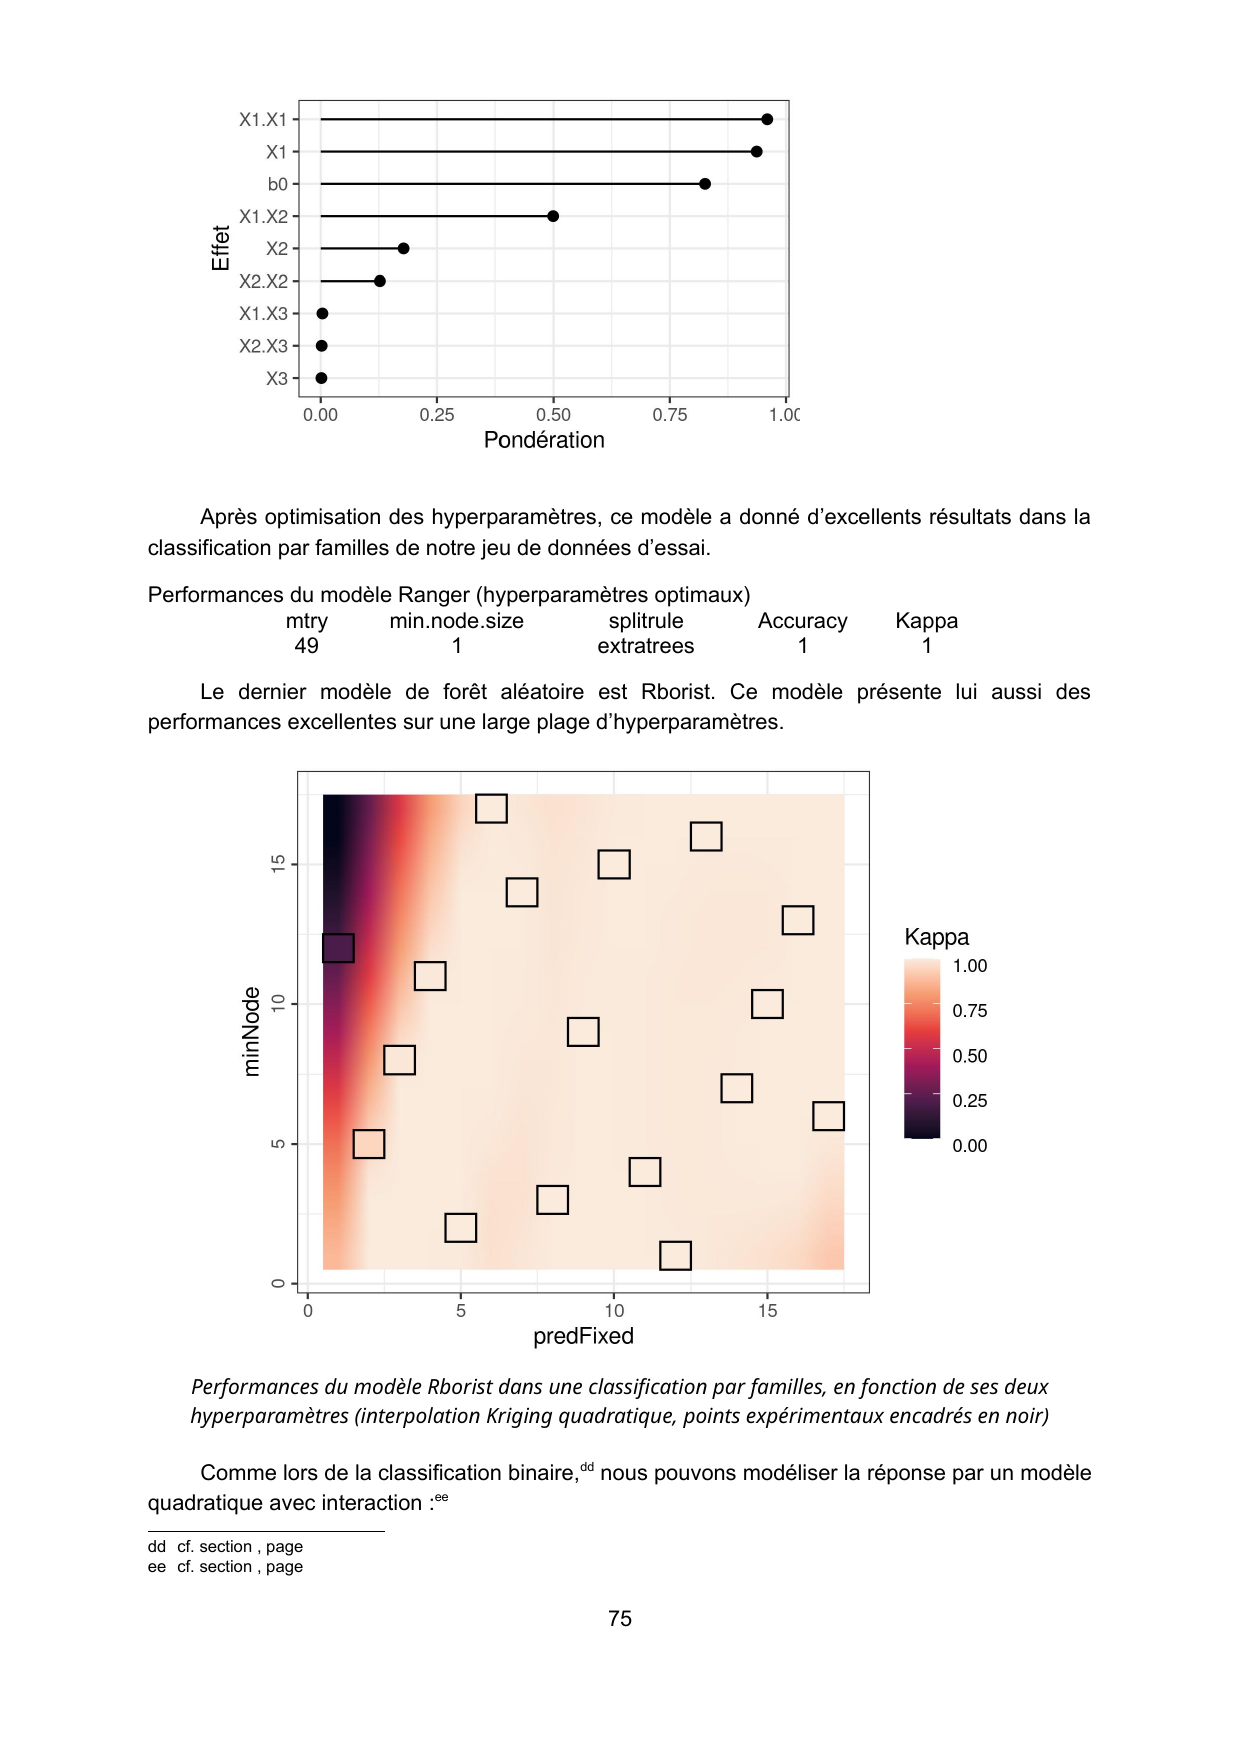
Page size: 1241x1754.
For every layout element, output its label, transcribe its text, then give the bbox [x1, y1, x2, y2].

text Performances du modèle Rborist dans une classification par familles, en fonction de ses deux hyperparamètres (interpolation Kriging quadratique, points expérimentaux encadrés en noir) [148, 1372, 1093, 1429]
text Après optimisation des hyperparamètres, ce modèle a donné d’excellents résultats dans la classification par familles de notre jeu de données d’essai. [148, 504, 1093, 559]
text cf. section , page [148, 1537, 1093, 1556]
picture [200, 88, 800, 464]
table_header mtry [261, 608, 352, 633]
table_cell 1 [731, 633, 875, 658]
text cf. section , page [148, 1556, 1093, 1576]
text Comme lors de la classification binaire, nous pouvons modéliser la réponse par un modèle quadratique avec interaction : [148, 1459, 1093, 1515]
table_cell 1 [353, 633, 561, 658]
table_header Kappa [875, 608, 979, 633]
table_header min.node.size [353, 608, 561, 633]
text Le dernier modèle de forêt aléatoire est Rborist. Ce modèle présente lui aussi des performances excellentes sur une large plage d’hyperparamètres. [148, 679, 1093, 734]
text Performances du modèle Ranger (hyperparamètres optimaux) [148, 582, 1093, 608]
picture [230, 760, 1011, 1360]
table_cell 1 [875, 633, 979, 658]
table_header splitrule [561, 608, 731, 633]
table_cell extratrees [561, 633, 731, 658]
table_cell 49 [261, 633, 352, 658]
table_header Accuracy [731, 608, 875, 633]
